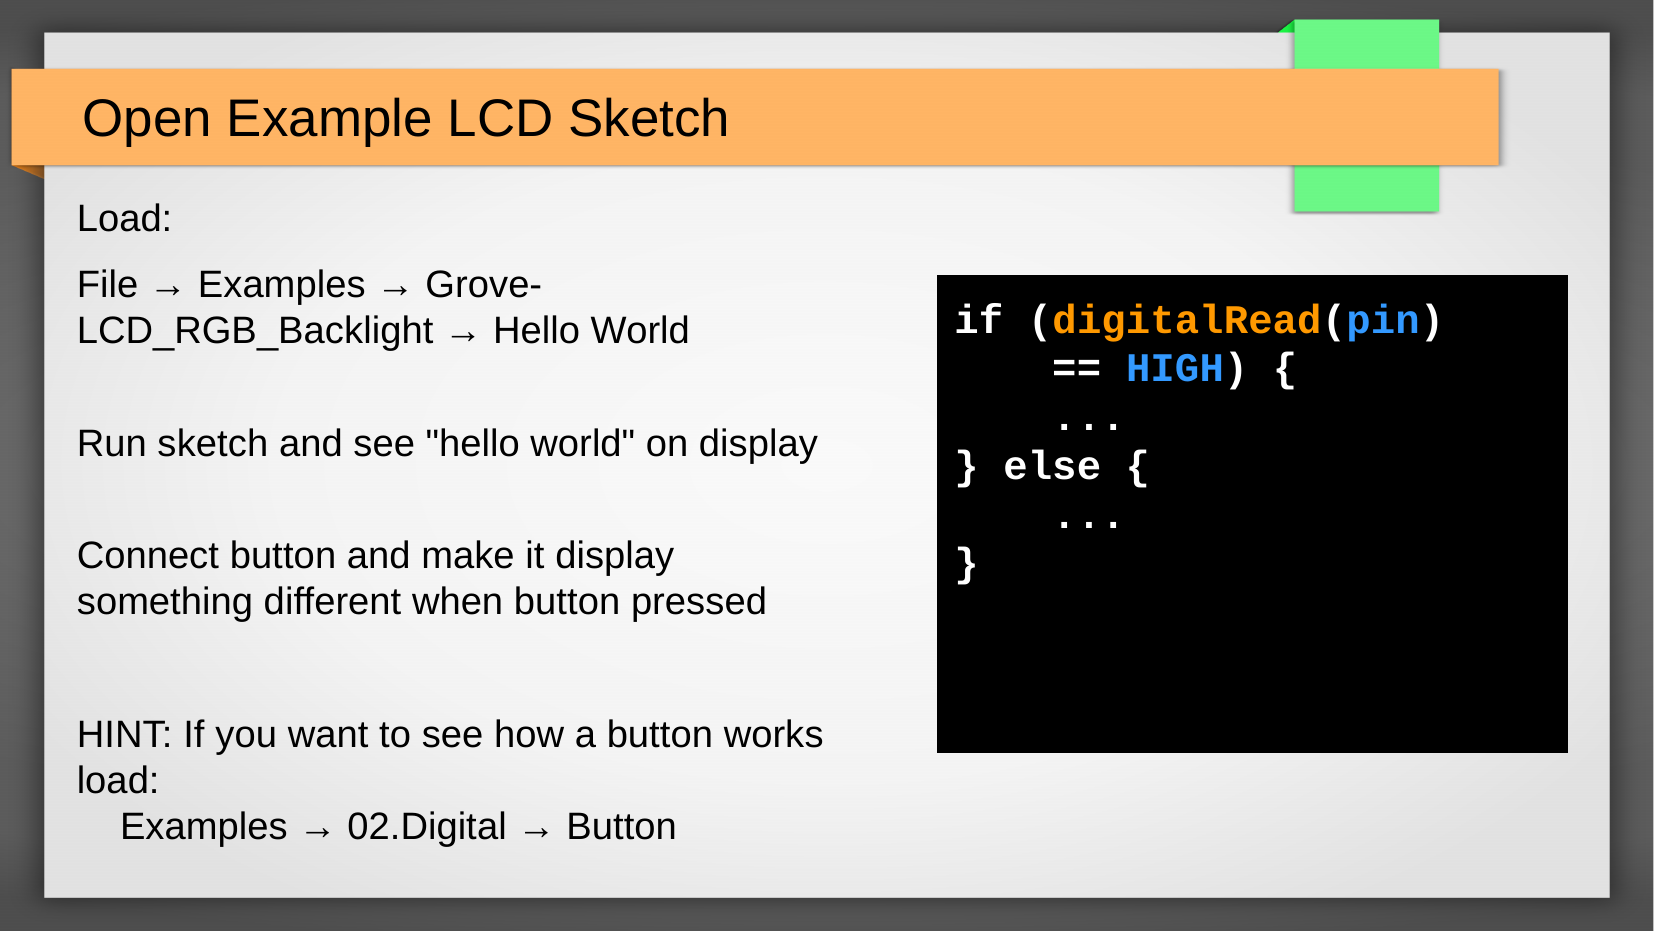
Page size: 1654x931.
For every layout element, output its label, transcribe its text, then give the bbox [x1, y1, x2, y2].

text_box if (digitalRead(pin) == HIGH) { ... } else { ... } [939, 277, 1565, 751]
picture [0, 0, 1654, 931]
list Load: File → Examples → Grove-LCD_RGB_Backlight → Hello World Run sketch and see "hello world" on display Connect button and make it display something different when button pressed HINT: If you want to see how a button works load: Examples → 02.Digital → Button [76, 192, 898, 851]
title Open Example LCD Sketch [82, 70, 1264, 160]
